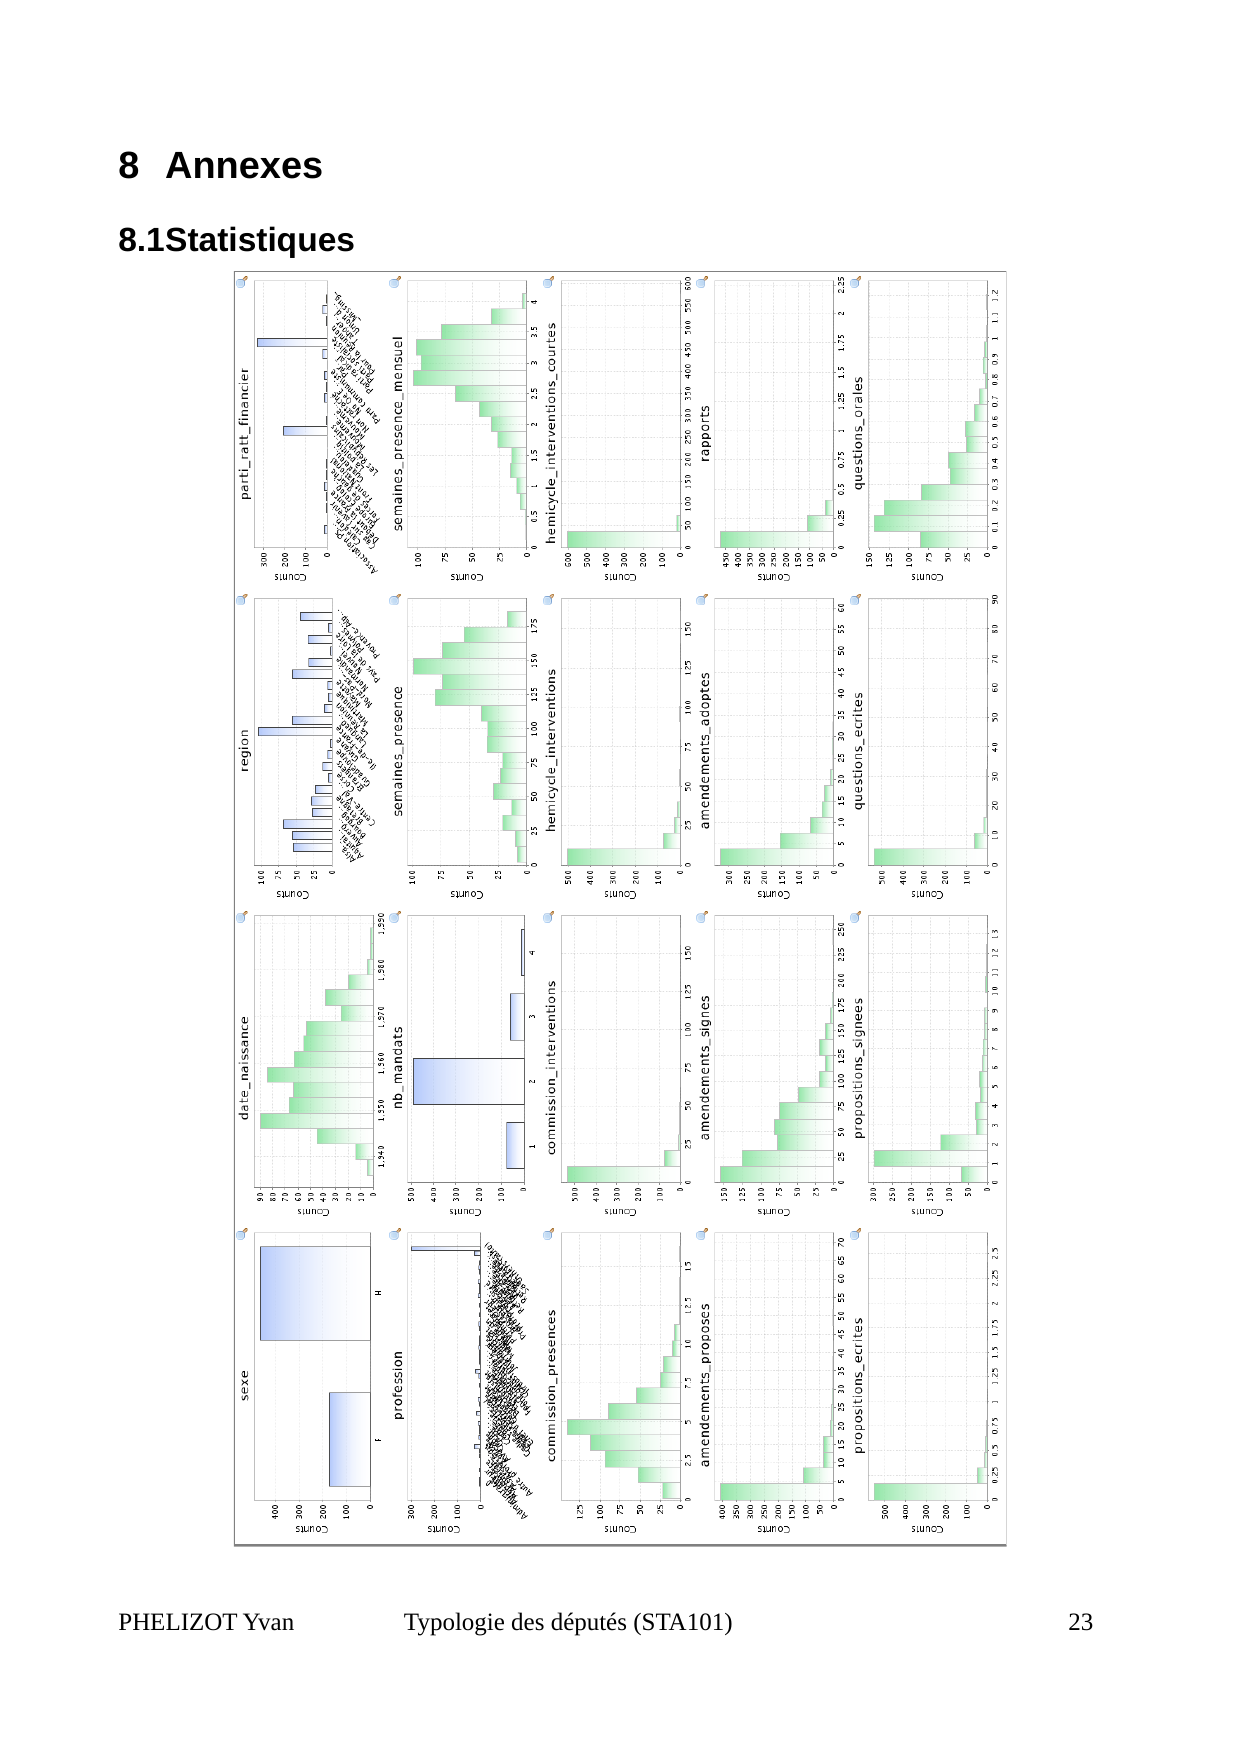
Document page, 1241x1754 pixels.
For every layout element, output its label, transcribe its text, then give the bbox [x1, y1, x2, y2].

subtitle Statistiques [118, 220, 1122, 259]
picture [233, 271, 1007, 1547]
subtitle Annexes [118, 143, 1122, 187]
